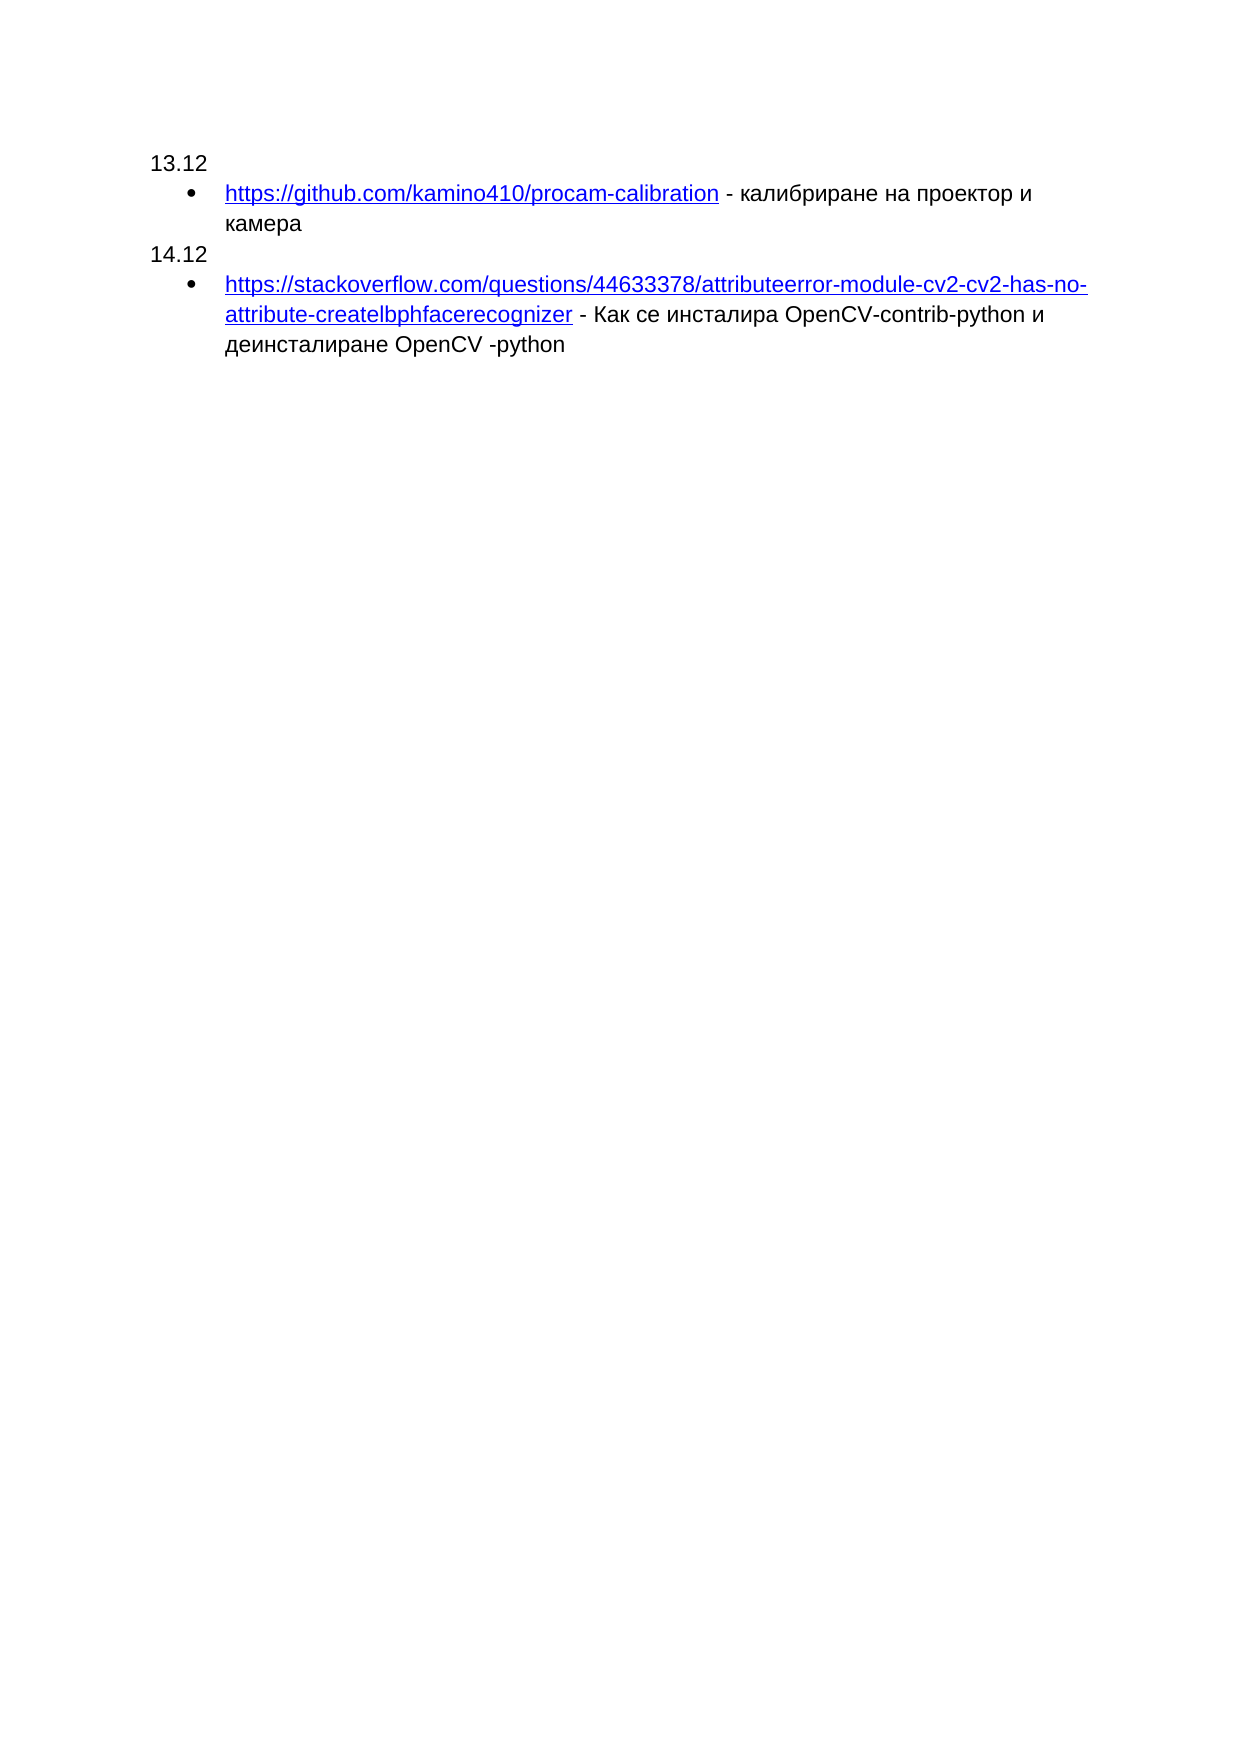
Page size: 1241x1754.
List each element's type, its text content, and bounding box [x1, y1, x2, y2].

list https://github.com/kamino410/procam-calibration - калибриране на проектор и камера [187, 180, 1090, 237]
list https://stackoverflow.com/questions/44633378/attributeerror-module-cv2-cv2-has-no-attribute-createlbphfacerecognizer - Как се инсталира OpenCV-contrib-python и деинсталиране OpenCV -python [187, 271, 1090, 358]
text 14.12 [150, 241, 1090, 267]
text 13.12 [150, 150, 1090, 176]
